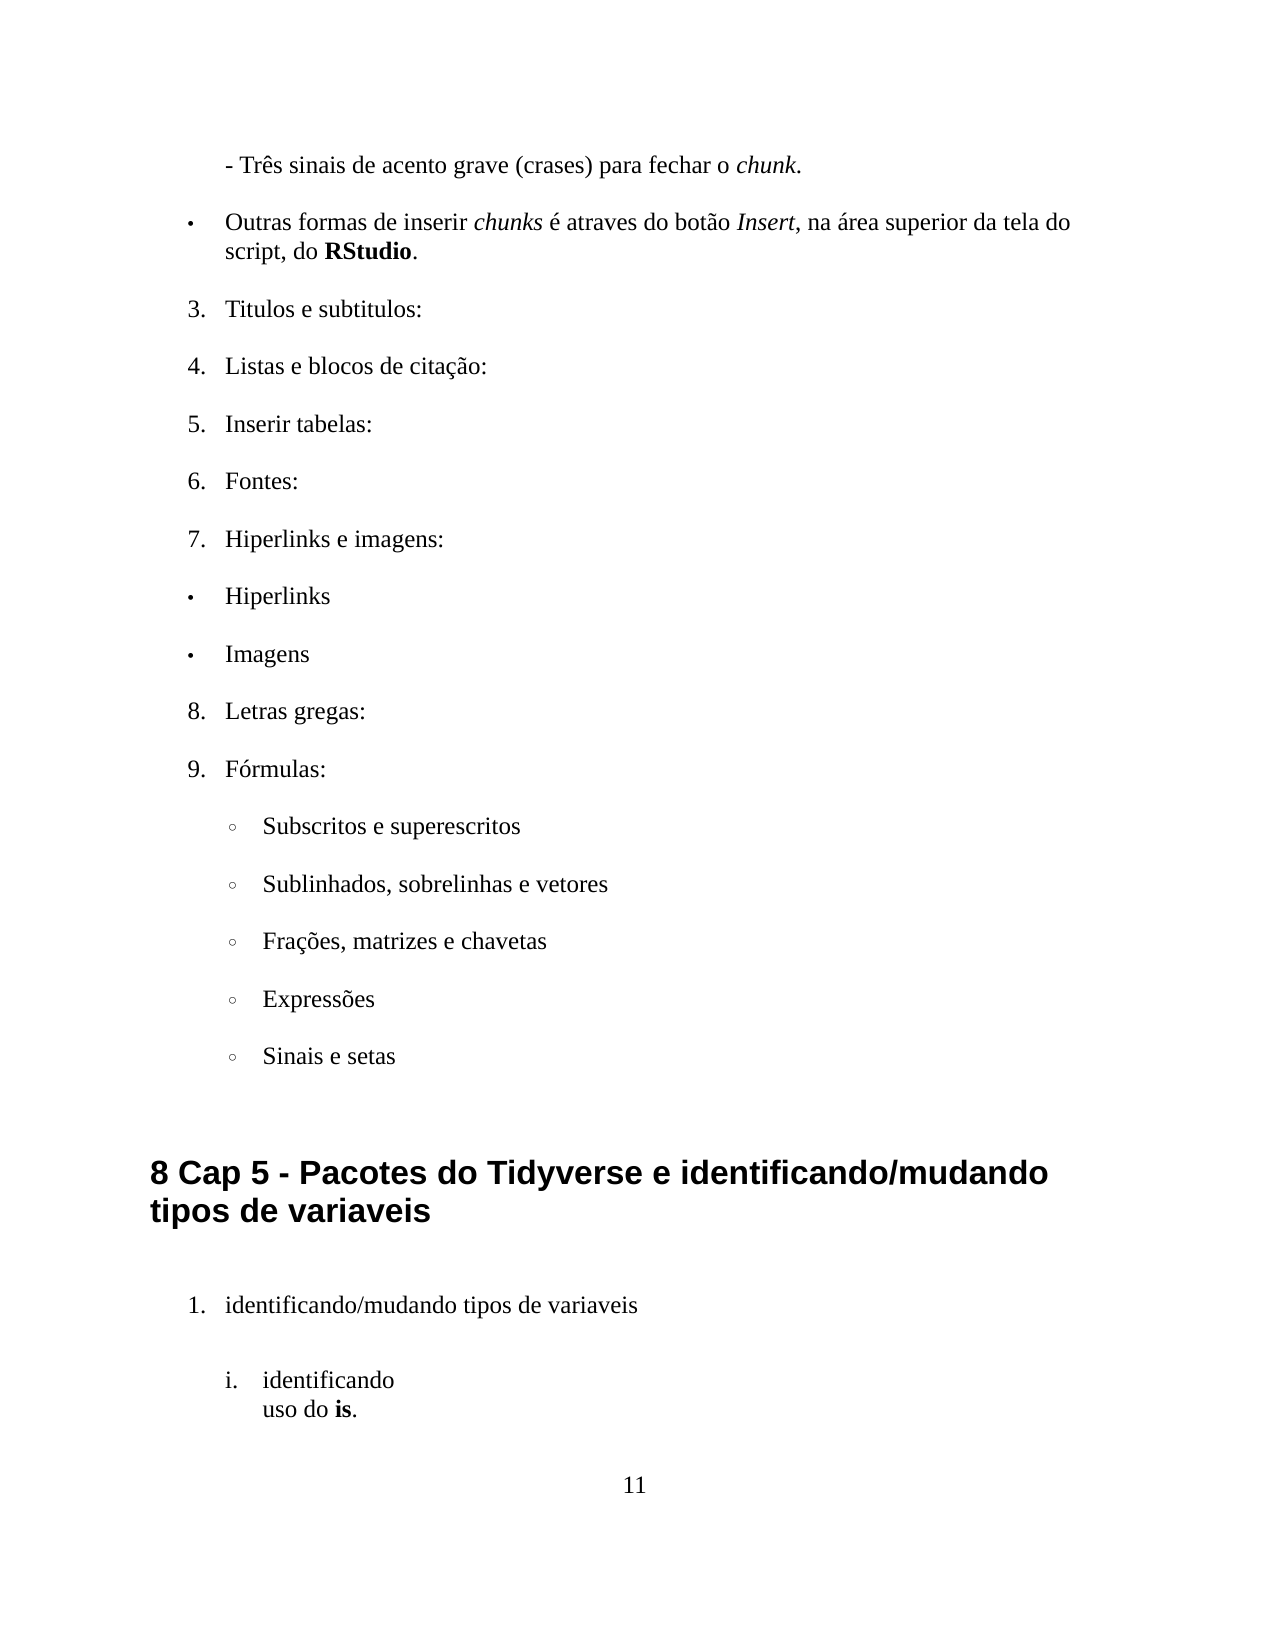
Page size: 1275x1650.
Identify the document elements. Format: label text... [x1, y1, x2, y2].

list - Três sinais de acento grave (crases) para fechar o chunk. [187, 150, 1125, 207]
list Inserir tabelas: [187, 409, 1125, 466]
list Fontes: [187, 466, 1125, 524]
list Frações, matrizes e chavetas [225, 926, 1125, 984]
list identificando uso do is. [225, 1365, 1125, 1423]
list Subscritos e superescritos [225, 811, 1125, 869]
list Outras formas de inserir chunks é atraves do botão Insert, na área superior da tela do script, do RStudio. [187, 207, 1125, 294]
list Imagens [187, 639, 1125, 696]
list Expressões [225, 984, 1125, 1041]
list Titulos e subtitulos: [187, 294, 1125, 351]
list Sinais e setas [225, 1041, 1125, 1099]
list Hiperlinks [187, 581, 1125, 639]
list Hiperlinks e imagens: [187, 524, 1125, 581]
list Sublinhados, sobrelinhas e vetores [225, 869, 1125, 926]
subtitle 8 Cap 5 - Pacotes do Tidyverse e identificando/mudando tipos de variaveis [150, 1152, 1125, 1268]
list Letras gregas: [187, 696, 1125, 754]
list Fórmulas: [187, 754, 1125, 811]
list Listas e blocos de citação: [187, 351, 1125, 409]
list identificando/mudando tipos de variaveis [187, 1290, 1125, 1347]
